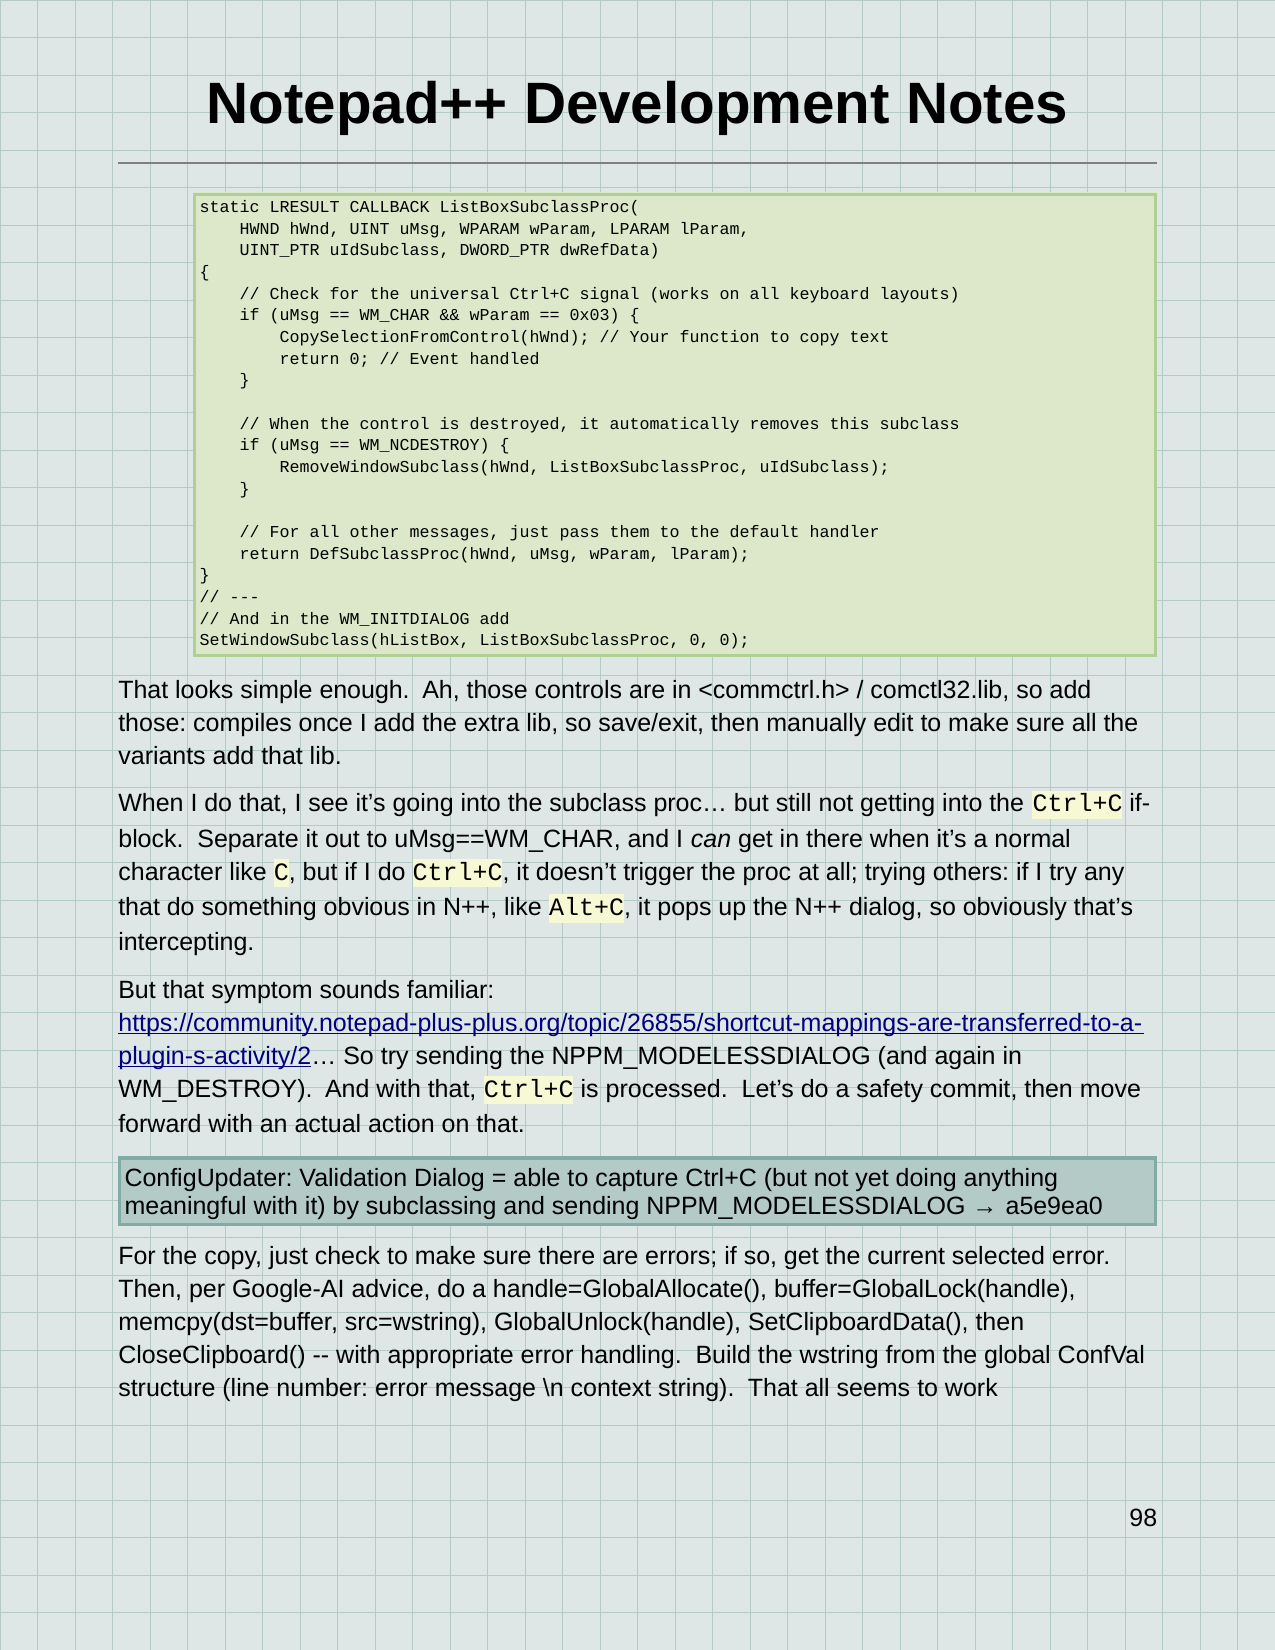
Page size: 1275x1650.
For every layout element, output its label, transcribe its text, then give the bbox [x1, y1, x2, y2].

text return 0; // Event handled [196, 344, 1154, 366]
text } [196, 474, 1154, 496]
text CopySelectionFromControl(hWnd); // Your function to copy text [196, 322, 1154, 344]
text HWND hWnd, UINT uMsg, WPARAM wParam, LPARAM lParam, [196, 214, 1154, 236]
text { [196, 257, 1154, 279]
text When I do that, I see it’s going into the subclass proc… but still not getting into the Ctrl+C if-block. Separate it out to uMsg==WM_CHAR, and I can get in there when it’s a normal character like C, but if I do Ctrl+C, it doesn’t trigger the proc at all; trying others: if I try any that do something obvious in N++, like Alt+C, it pops up the N++ dialog, so obviously that’s intercepting. [118, 788, 1157, 956]
text RemoveWindowSubclass(hWnd, ListBoxSubclassProc, uIdSubclass); [196, 452, 1154, 474]
text // --- [196, 582, 1154, 604]
text return DefSubclassProc(hWnd, uMsg, wParam, lParam); [196, 539, 1154, 561]
text SetWindowSubclass(hListBox, ListBoxSubclassProc, 0, 0); [196, 626, 1154, 654]
text if (uMsg == WM_CHAR && wParam == 0x03) { [196, 301, 1154, 322]
text // When the control is destroyed, it automatically removes this subclass [196, 409, 1154, 431]
text static LRESULT CALLBACK ListBoxSubclassProc( [196, 196, 1154, 214]
text For the copy, just check to make sure there are errors; if so, get the current selected error. Then, per Google-AI advice, do a handle=GlobalAllocate(), buffer=GlobalLock(handle), memcpy(dst=buffer, src=wstring), GlobalUnlock(handle), SetClipboardData(), then CloseClipboard() -- with appropriate error handling. Build the wstring from the global ConfVal structure (line number: error message \n context string). That all seems to work [118, 1241, 1157, 1402]
text if (uMsg == WM_NCDESTROY) { [196, 431, 1154, 452]
text // Check for the universal Ctrl+C signal (works on all keyboard layouts) [196, 279, 1154, 301]
text That looks simple enough. Ah, those controls are in <commctrl.h> / comctl32.lib, so add those: compiles once I add the extra lib, so save/exit, then manually edit to make sure all the variants add that lib. [118, 675, 1157, 769]
text } [196, 366, 1154, 387]
text But that symptom sounds familiar: https://community.notepad-plus-plus.org/topic/26855/shortcut-mappings-are-transferred-to-a-plugin-s-activity/2… So try sending the NPPM_MODELESSDIALOG (and again in WM_DESTROY). And with that, Ctrl+C is processed. Let’s do a safety commit, then move forward with an actual action on that. [118, 974, 1157, 1138]
text // For all other messages, just pass them to the default handler [196, 517, 1154, 539]
text } [196, 561, 1154, 582]
text ConfigUpdater: Validation Dialog = able to capture Ctrl+C (but not yet doing anything meaningful with it) by subclassing and sending NPPM_MODELESSDIALOG → a5e9ea0 [121, 1160, 1154, 1223]
text // And in the WM_INITDIALOG add [196, 604, 1154, 626]
text UINT_PTR uIdSubclass, DWORD_PTR dwRefData) [196, 236, 1154, 257]
